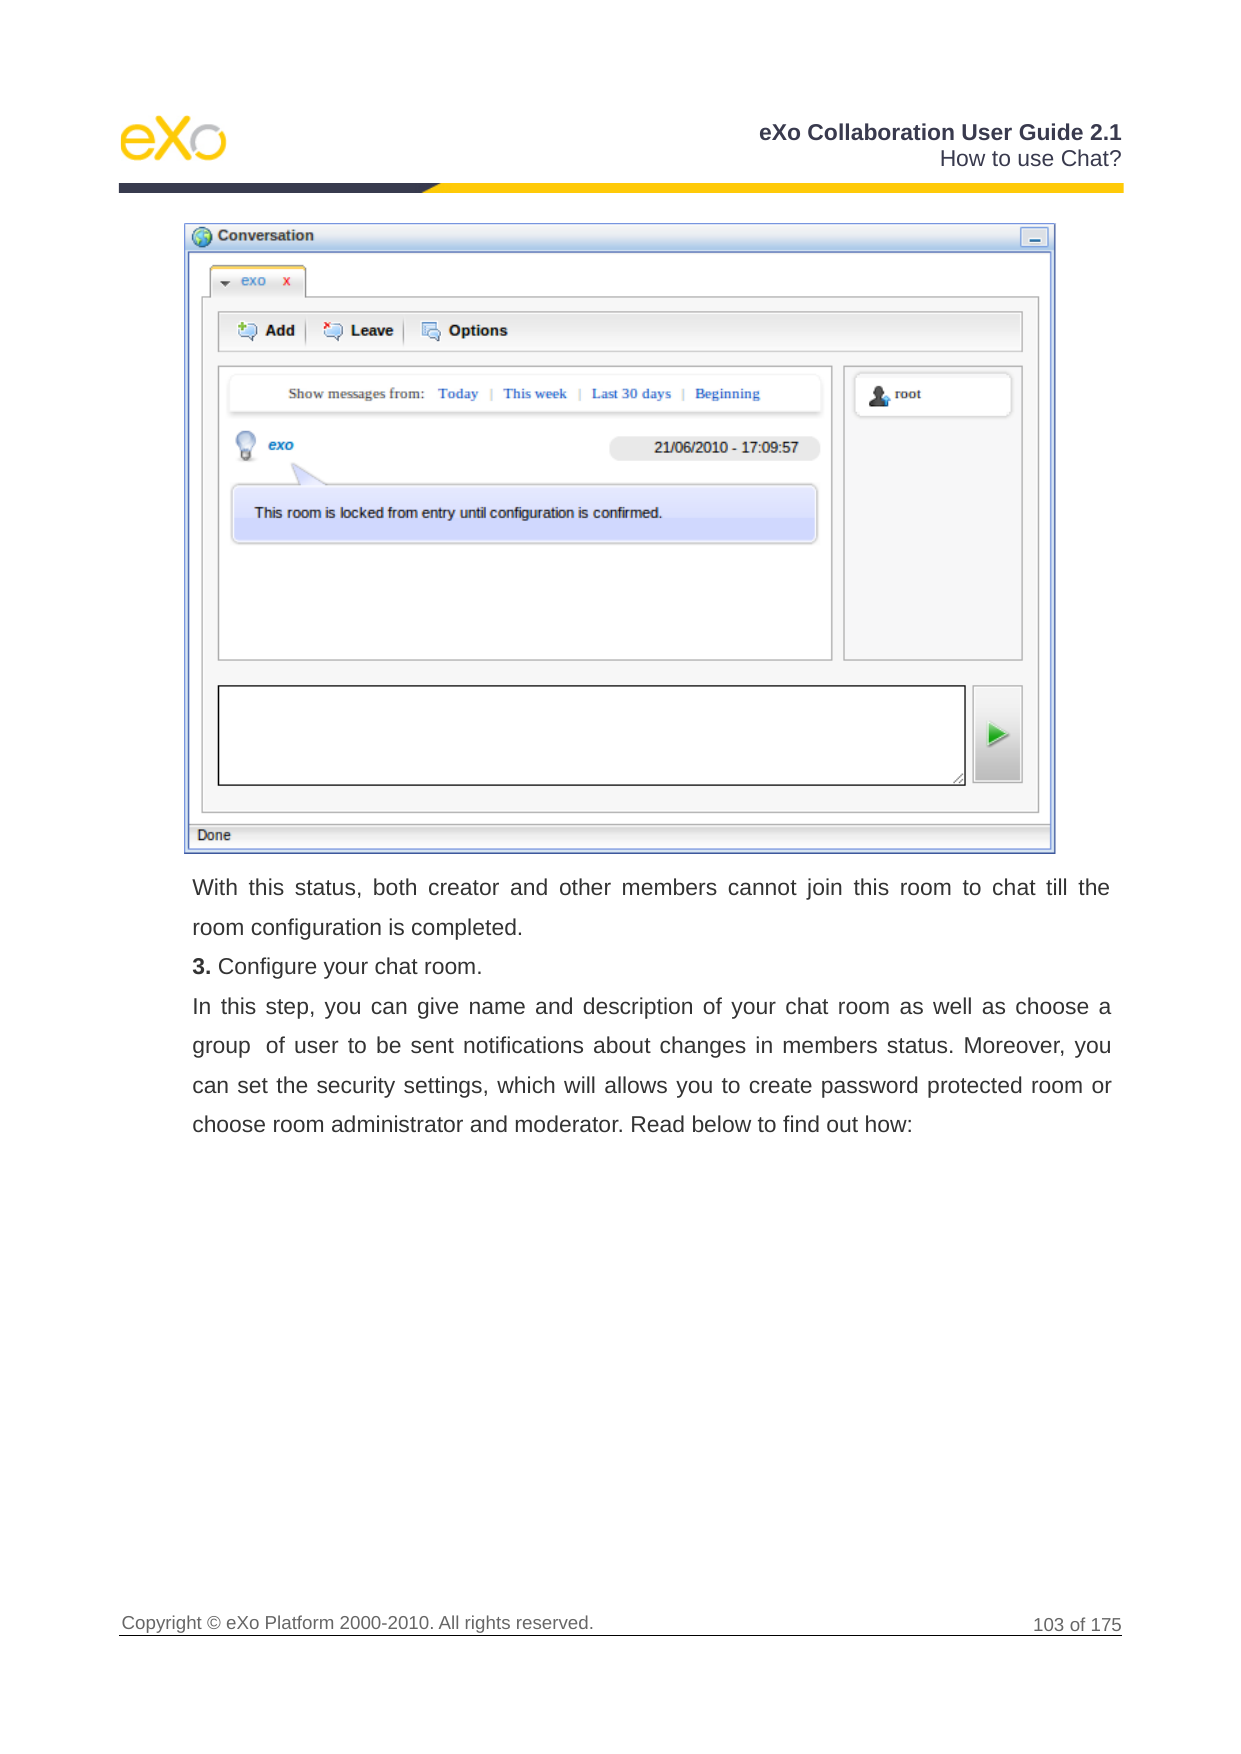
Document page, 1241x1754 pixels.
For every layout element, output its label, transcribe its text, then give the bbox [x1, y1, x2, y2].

text In this step, you can give name and description of your chat room as well as choose a group of user to be sent notifications about changes in members status. Moreover, you can set the security settings, which will allows you to create password protected room or choose room administrator and moderator. Read below to find out how: [118, 993, 1122, 1137]
text With this status, both creator and other members cannot join this room to chat till the room configuration is completed. [118, 854, 1122, 940]
picture [118, 183, 1124, 193]
text 3. Configure your chat room. [118, 953, 1122, 979]
picture [120, 115, 227, 161]
picture [184, 223, 1057, 854]
